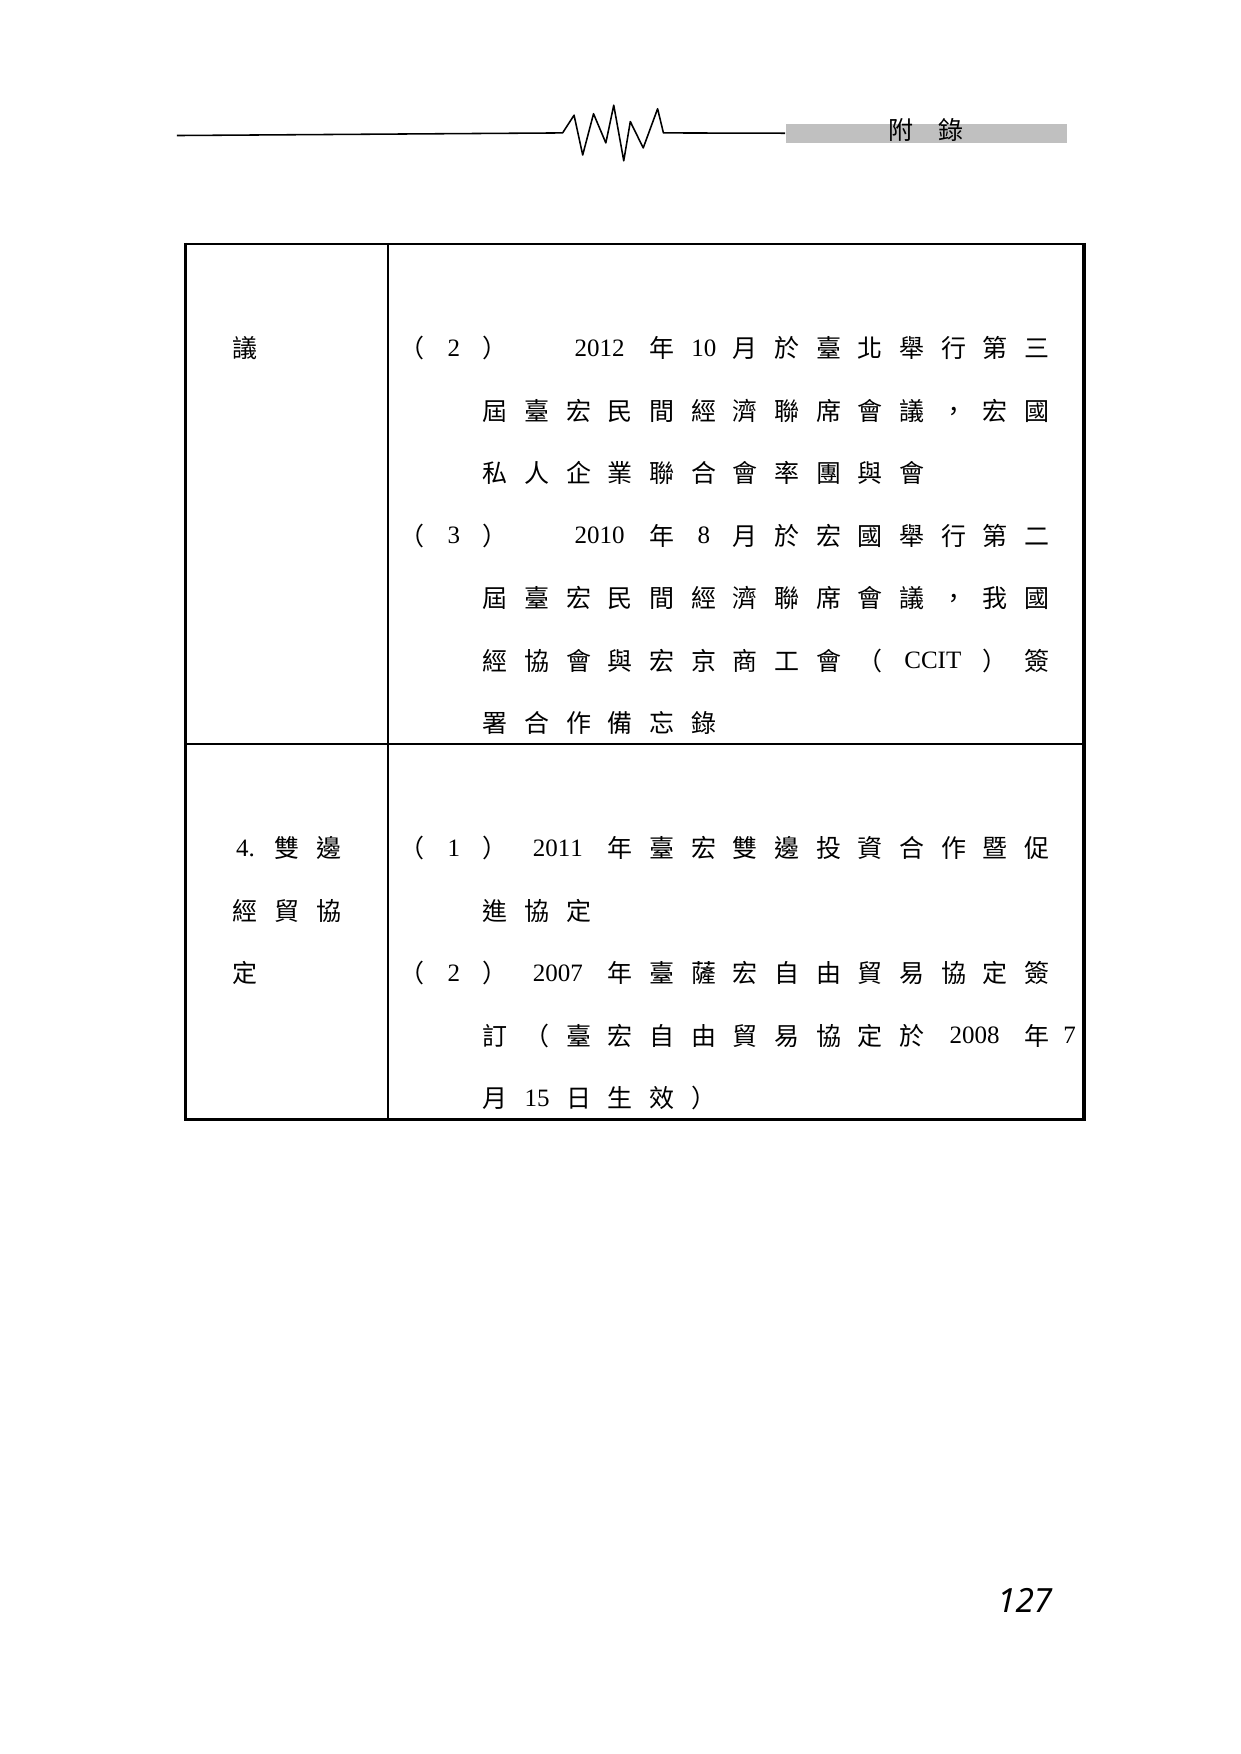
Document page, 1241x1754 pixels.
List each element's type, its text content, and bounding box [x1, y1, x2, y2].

table_cell 4.雙邊經貿協定 [187, 745, 387, 1118]
table_cell 議 [187, 245, 387, 743]
table_cell （1）2011年臺宏雙邊投資合作暨促進協定 （2）2007年臺薩宏自由貿易協定簽訂（臺宏自由貿易協定於2008年7月15日生效） [389, 745, 1082, 1118]
table_cell （2） 2012年10月於臺北舉行第三屆臺宏民間經濟聯席會議，宏國私人企業聯合會率團與會 （3） 2010年8月於宏國舉行第二屆臺宏民間經濟聯席會議，我國經協會與宏京商工會（CCIT）簽署合作備忘錄 [389, 245, 1082, 743]
